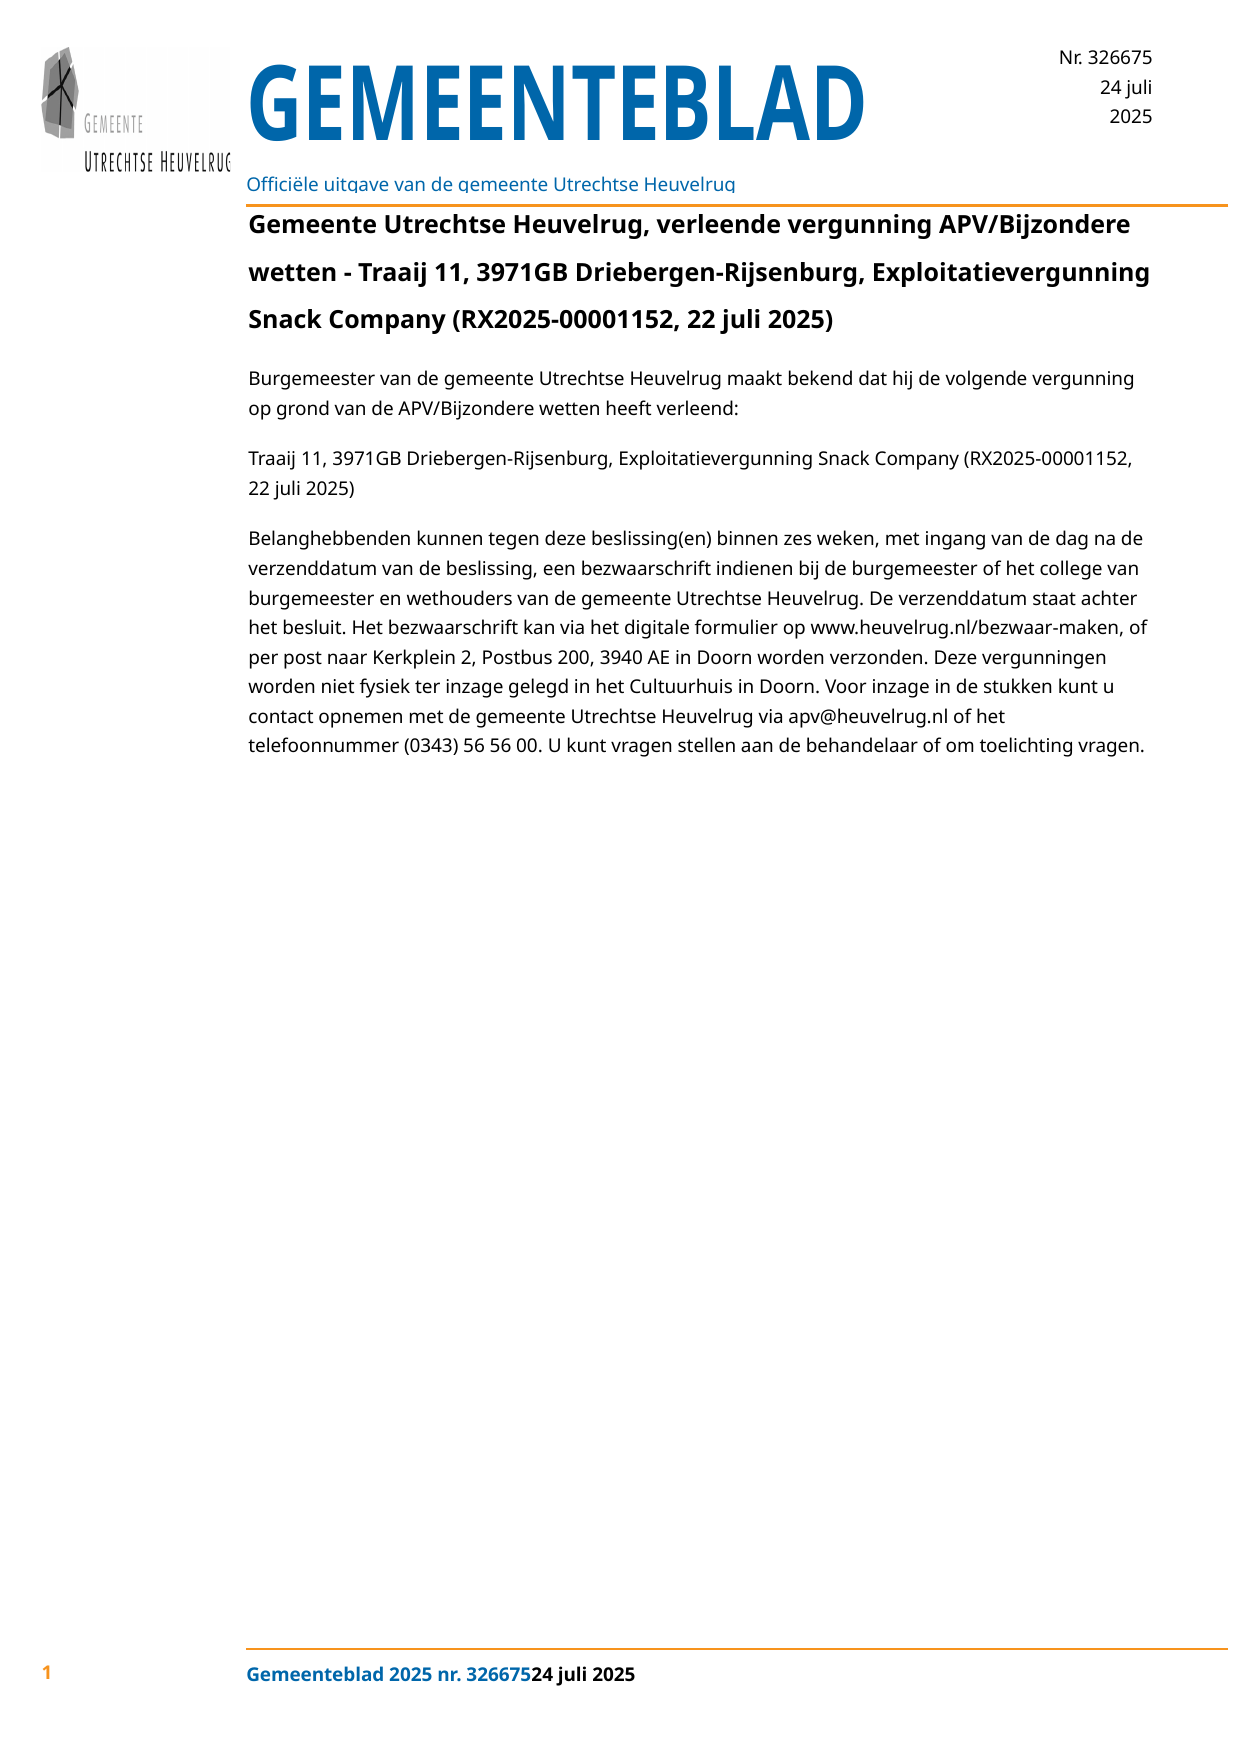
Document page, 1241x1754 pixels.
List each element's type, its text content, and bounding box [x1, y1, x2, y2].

picture [41, 47, 231, 172]
text Traaij 11, 3971GB Driebergen-Rijsenburg, Exploitatievergunning Snack Company (RX2025-00001152, 22 juli 2025) [248, 446, 1152, 501]
text Burgemeester van de gemeente Utrechtse Heuvelrug maakt bekend dat hij de volgende vergunning op grond van de APV/Bijzondere wetten heeft verleend: [248, 366, 1152, 421]
text Gemeente Utrechtse Heuvelrug, verleende vergunning APV/Bijzondere wetten - Traaij 11, 3971GB Driebergen-Rijsenburg, Exploitatievergunning Snack Company (RX2025-00001152, 22 juli 2025) [248, 207, 1152, 336]
text Belanghebbenden kunnen tegen deze beslissing(en) binnen zes weken, met ingang van de dag na de verzenddatum van de beslissing, een bezwaarschrift indienen bij de burgemeester of het college van burgemeester en wethouders van de gemeente Utrechtse Heuvelrug. De verzenddatum staat achter het besluit. Het bezwaarschrift kan via het digitale formulier op www.heuvelrug.nl/bezwaar-maken, of per post naar Kerkplein 2, Postbus 200, 3940 AE in Doorn worden verzonden. Deze vergunningen worden niet fysiek ter inzage gelegd in het Cultuurhuis in Doorn. Voor inzage in de stukken kunt u contact opnemen met de gemeente Utrechtse Heuvelrug via apv@heuvelrug.nl of het telefoonnummer (0343) 56 56 00. U kunt vragen stellen aan de behandelaar of om toelichting vragen. [248, 526, 1152, 758]
